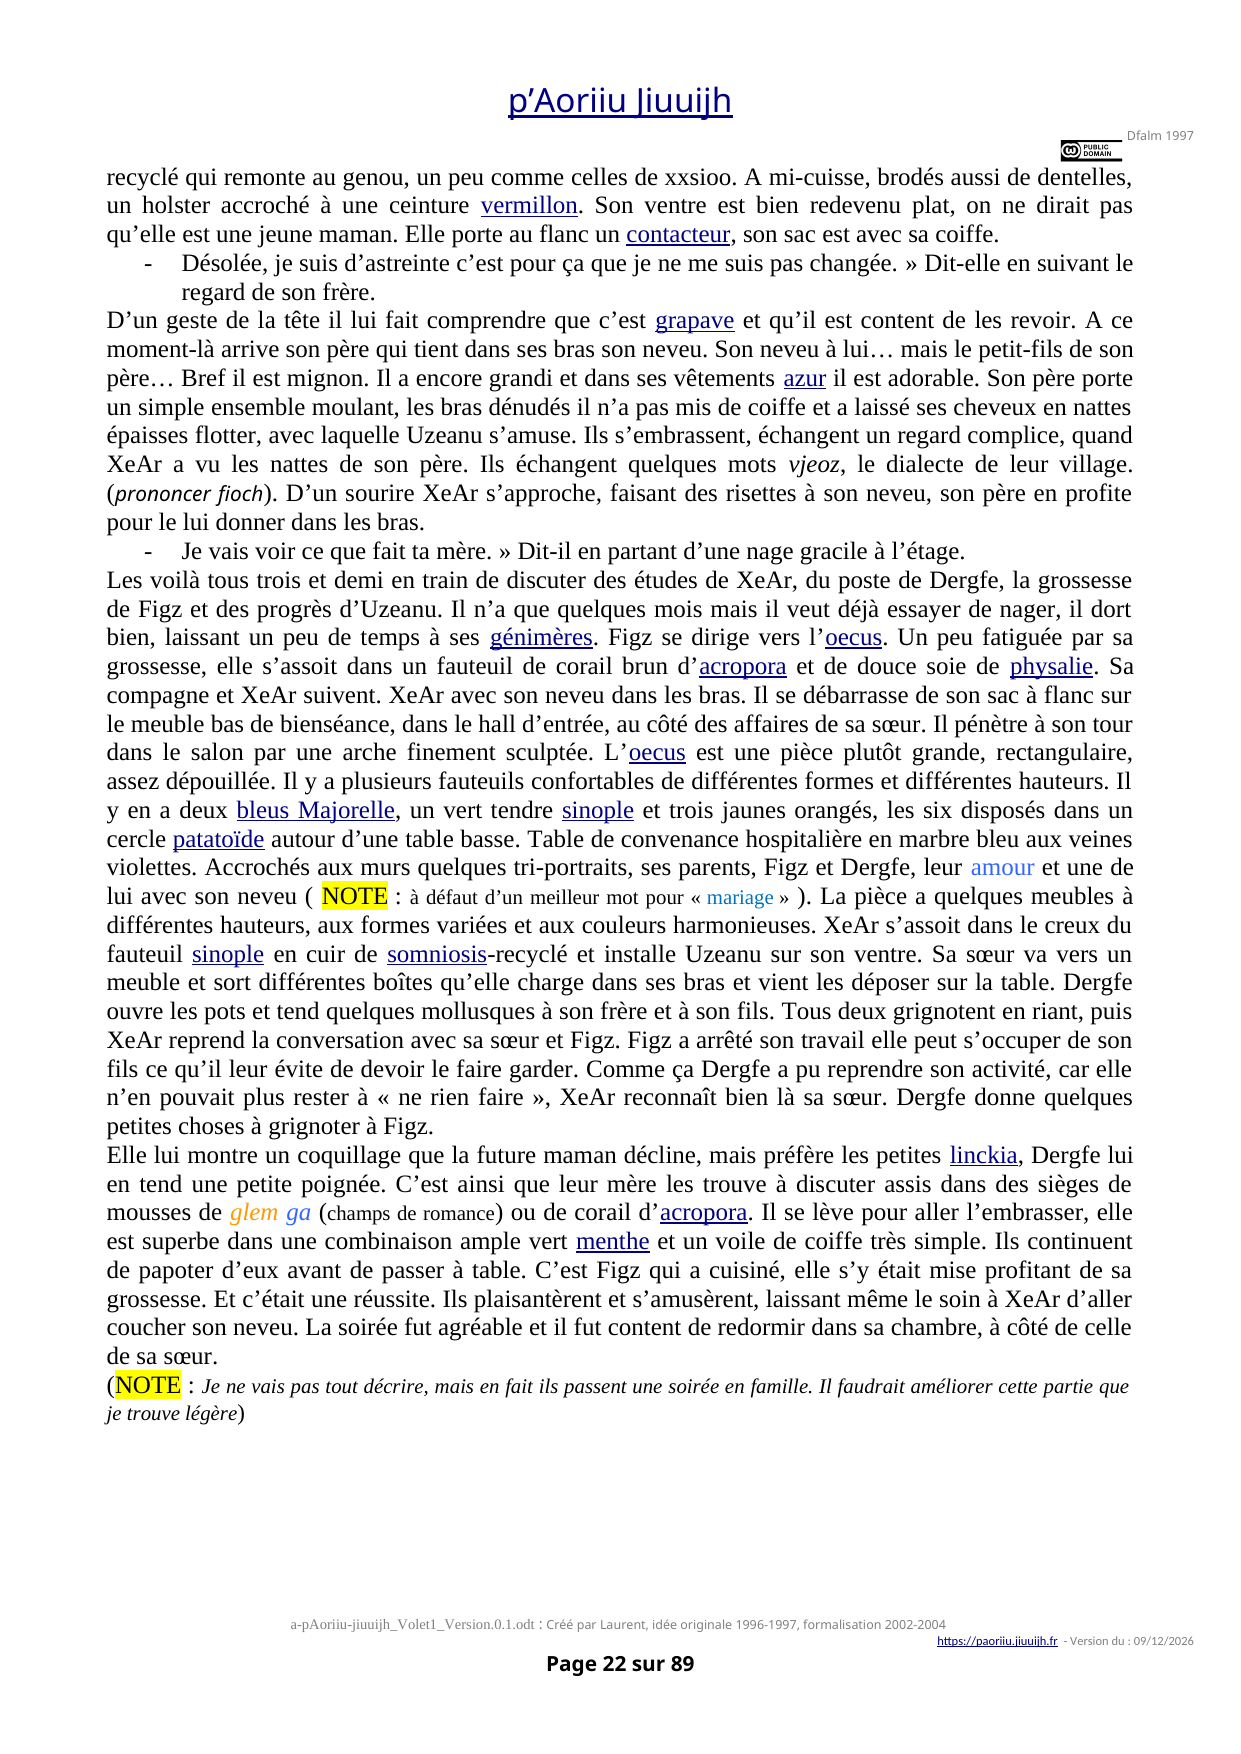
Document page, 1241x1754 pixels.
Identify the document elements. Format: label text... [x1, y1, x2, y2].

list Désolée, je suis d’astreinte c’est pour ça que je ne me suis pas changée. » Dit-elle en suivant le regard de son frère. [144, 248, 1134, 306]
text D’un geste de la tête il lui fait comprendre que c’est grapave et qu’il est content de les revoir. A ce moment-là arrive son père qui tient dans ses bras son neveu. Son neveu à lui… mais le petit-fils de son père… Bref il est mignon. Il a encore grandi et dans ses vêtements azur il est adorable. Son père porte un simple ensemble moulant, les bras dénudés il n’a pas mis de coiffe et a laissé ses cheveux en nattes épaisses flotter, avec laquelle Uzeanu s’amuse. Ils s’embrassent, échangent un regard complice, quand XeAr a vu les nattes de son père. Ils échangent quelques mots vjeoz, le dialecte de leur village. (prononcer fioch). D’un sourire XeAr s’approche, faisant des risettes à son neveu, son père en profite pour le lui donner dans les bras. [106, 306, 1134, 536]
text (NOTE : Je ne vais pas tout décrire, mais en fait ils passent une soirée en famille. Il faudrait améliorer cette partie que je trouve légère) [106, 1370, 1134, 1425]
text Elle lui montre un coquillage que la future maman décline, mais préfère les petites linckia, Dergfe lui en tend une petite poignée. C’est ainsi que leur mère les trouve à discuter assis dans des sièges de mousses de glem ga (champs de romance) ou de corail d’acropora. Il se lève pour aller l’embrasser, elle est superbe dans une combinaison ample vert menthe et un voile de coiffe très simple. Ils continuent de papoter d’eux avant de passer à table. C’est Figz qui a cuisiné, elle s’y était mise profitant de sa grossesse. Et c’était une réussite. Ils plaisantèrent et s’amusèrent, laissant même le soin à XeAr d’aller coucher son neveu. La soirée fut agréable et il fut content de redormir dans sa chambre, à côté de celle de sa sœur. [106, 1140, 1134, 1370]
text Les voilà tous trois et demi en train de discuter des études de XeAr, du poste de Dergfe, la grossesse de Figz et des progrès d’Uzeanu. Il n’a que quelques mois mais il veut déjà essayer de nager, il dort bien, laissant un peu de temps à ses génimères. Figz se dirige vers l’oecus. Un peu fatiguée par sa grossesse, elle s’assoit dans un fauteuil de corail brun d’acropora et de douce soie de physalie. Sa compagne et XeAr suivent. XeAr avec son neveu dans les bras. Il se débarrasse de son sac à flanc sur le meuble bas de bienséance, dans le hall d’entrée, au côté des affaires de sa sœur. Il pénètre à son tour dans le salon par une arche finement sculptée. L’oecus est une pièce plutôt grande, rectangulaire, assez dépouillée. Il y a plusieurs fauteuils confortables de différentes formes et différentes hauteurs. Il y en a deux bleus Majorelle, un vert tendre sinople et trois jaunes orangés, les six disposés dans un cercle patatoïde autour d’une table basse. Table de convenance hospitalière en marbre bleu aux veines violettes. Accrochés aux murs quelques tri-portraits, ses parents, Figz et Dergfe, leur amour et une de lui avec son neveu ( NOTE : à défaut d’un meilleur mot pour « mariage » ). La pièce a quelques meubles à différentes hauteurs, aux formes variées et aux couleurs harmonieuses. XeAr s’assoit dans le creux du fauteuil sinople en cuir de somniosis-recyclé et installe Uzeanu sur son ventre. Sa sœur va vers un meuble et sort différentes boîtes qu’elle charge dans ses bras et vient les déposer sur la table. Dergfe ouvre les pots et tend quelques mollusques à son frère et à son fils. Tous deux grignotent en riant, puis XeAr reprend la conversation avec sa sœur et Figz. Figz a arrêté son travail elle peut s’occuper de son fils ce qu’il leur évite de devoir le faire garder. Comme ça Dergfe a pu reprendre son activité, car elle n’en pouvait plus rester à « ne rien faire », XeAr reconnaît bien là sa sœur. Dergfe donne quelques petites choses à grignoter à Figz. [106, 565, 1134, 1140]
list Je vais voir ce que fait ta mère. » Dit-il en partant d’une nage gracile à l’étage. [144, 536, 1134, 565]
text recyclé qui remonte au genou, un peu comme celles de xxsioo. A mi-cuisse, brodés aussi de dentelles, un holster accroché à une ceinture vermillon. Son ventre est bien redevenu plat, on ne dirait pas qu’elle est une jeune maman. Elle porte au flanc un contacteur, son sac est avec sa coiffe. [106, 162, 1134, 248]
